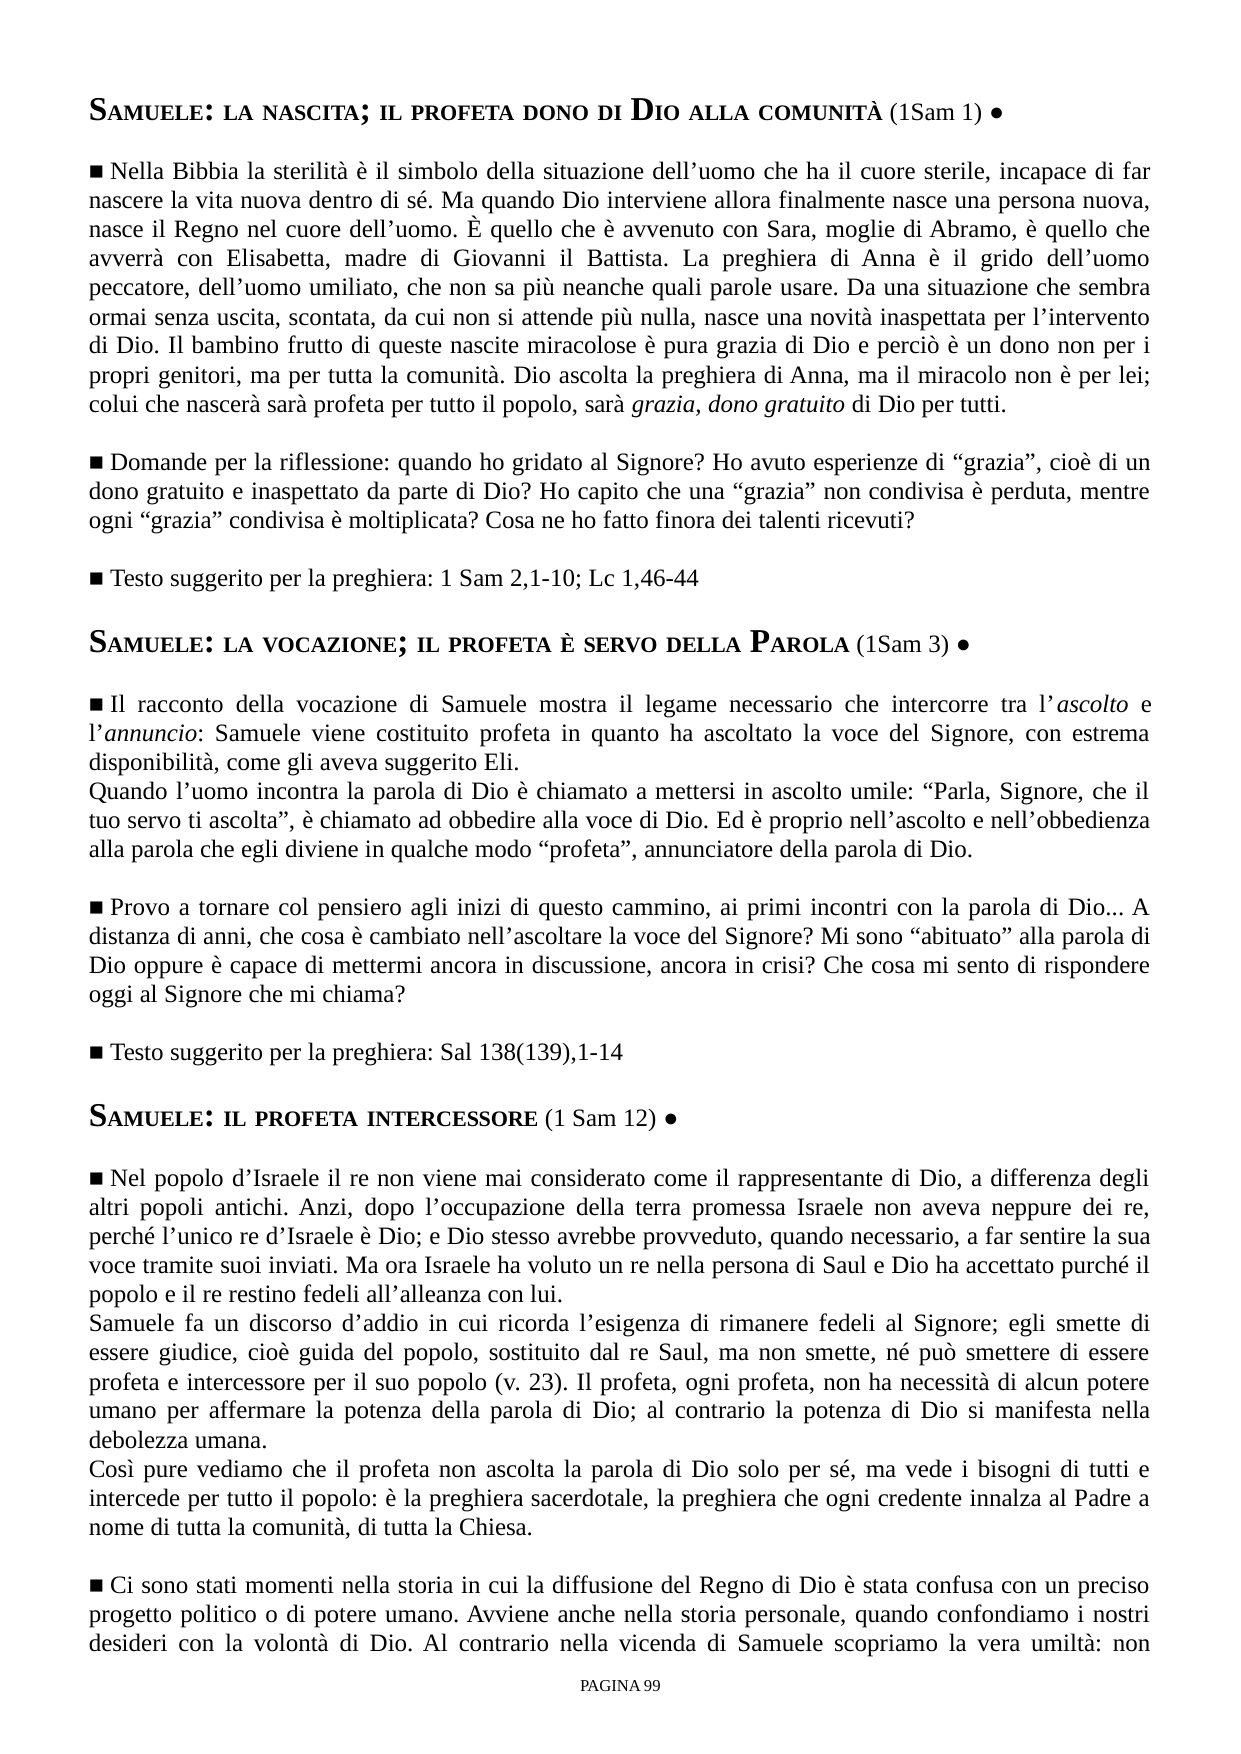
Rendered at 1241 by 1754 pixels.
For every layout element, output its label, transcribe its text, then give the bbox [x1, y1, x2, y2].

text ■ Nel popolo d’Israele il re non viene mai considerato come il rappresentante di Dio, a differenza degli altri popoli antichi. Anzi, dopo l’occupazione della terra promessa Israele non aveva neppure dei re, perché l’unico re d’Israele è Dio; e Dio stesso avrebbe provveduto, quando necessario, a far sentire la sua voce tramite suoi inviati. Ma ora Israele ha voluto un re nella persona di Saul e Dio ha accettato purché il popolo e il re restino fedeli all’alleanza con lui. [88, 1163, 1152, 1308]
text Quando l’uomo incontra la parola di Dio è chiamato a mettersi in ascolto umile: “Parla, Signore, che il tuo servo ti ascolta”, è chiamato ad obbedire alla voce di Dio. Ed è proprio nell’ascolto e nell’obbedienza alla parola che egli diviene in qualche modo “profeta”, annunciatore della parola di Dio. [88, 776, 1152, 863]
text ■ Provo a tornare col pensiero agli inizi di questo cammino, ai primi incontri con la parola di Dio... A distanza di anni, che cosa è cambiato nell’ascoltare la voce del Signore? Mi sono “abituato” alla parola di Dio oppure è capace di mettermi ancora in discussione, ancora in crisi? Che cosa mi sento di rispondere oggi al Signore che mi chiama? [88, 892, 1152, 1008]
text ■ Il racconto della vocazione di Samuele mostra il legame necessario che intercorre tra l’ascolto e l’annuncio: Samuele viene costituito profeta in quanto ha ascoltato la voce del Signore, con estrema disponibilità, come gli aveva suggerito Eli. [88, 688, 1152, 776]
text Samuele: la vocazione; il profeta è servo della Parola (1Sam 3) ● [88, 621, 1152, 659]
text ■ Domande per la riflessione: quando ho gridato al Signore? Ho avuto esperienze di “grazia”, cioè di un dono gratuito e inaspettato da parte di Dio? Ho capito che una “grazia” non condivisa è perduta, mentre ogni “grazia” condivisa è moltiplicata? Cosa ne ho fatto finora dei talenti ricevuti? [88, 447, 1152, 534]
text Samuele: il profeta intercessore (1 Sam 12) ● [88, 1095, 1152, 1134]
text Così pure vediamo che il profeta non ascolta la parola di Dio solo per sé, ma vede i bisogni di tutti e intercede per tutto il popolo: è la preghiera sacerdotale, la preghiera che ogni credente innalza al Padre a nome di tutta la comunità, di tutta la Chiesa. [88, 1453, 1152, 1541]
text Samuele: la nascita; il profeta dono di Dio alla comunità (1Sam 1) ● [88, 88, 1152, 127]
text ■ Testo suggerito per la preghiera: Sal 138(139),1-14 [88, 1037, 1152, 1066]
text ■ Testo suggerito per la preghiera: 1 Sam 2,1-10; Lc 1,46-44 [88, 563, 1152, 592]
text ■ Nella Bibbia la sterilità è il simbolo della situazione dell’uomo che ha il cuore sterile, incapace di far nascere la vita nuova dentro di sé. Ma quando Dio interviene allora finalmente nasce una persona nuova, nasce il Regno nel cuore dell’uomo. È quello che è avvenuto con Sara, moglie di Abramo, è quello che avverrà con Elisabetta, madre di Giovanni il Battista. La preghiera di Anna è il grido dell’uomo peccatore, dell’uomo umiliato, che non sa più neanche quali parole usare. Da una situazione che sembra ormai senza uscita, scontata, da cui non si attende più nulla, nasce una novità inaspettata per l’intervento di Dio. Il bambino frutto di queste nascite miracolose è pura grazia di Dio e perciò è un dono non per i propri genitori, ma per tutta la comunità. Dio ascolta la preghiera di Anna, ma il miracolo non è per lei; colui che nascerà sarà profeta per tutto il popolo, sarà grazia, dono gratuito di Dio per tutti. [88, 156, 1152, 418]
text ■ Ci sono stati momenti nella storia in cui la diffusione del Regno di Dio è stata confusa con un preciso progetto politico o di potere umano. Avviene anche nella storia personale, quando confondiamo i nostri desideri con la volontà di Dio. Al contrario nella vicenda di Samuele scopriamo la vera umiltà: non [88, 1570, 1152, 1657]
text Samuele fa un discorso d’addio in cui ricorda l’esigenza di rimanere fedeli al Signore; egli smette di essere giudice, cioè guida del popolo, sostituito dal re Saul, ma non smette, né può smettere di essere profeta e intercessore per il suo popolo (v. 23). Il profeta, ogni profeta, non ha necessità di alcun potere umano per affermare la potenza della parola di Dio; al contrario la potenza di Dio si manifesta nella debolezza umana. [88, 1308, 1152, 1453]
